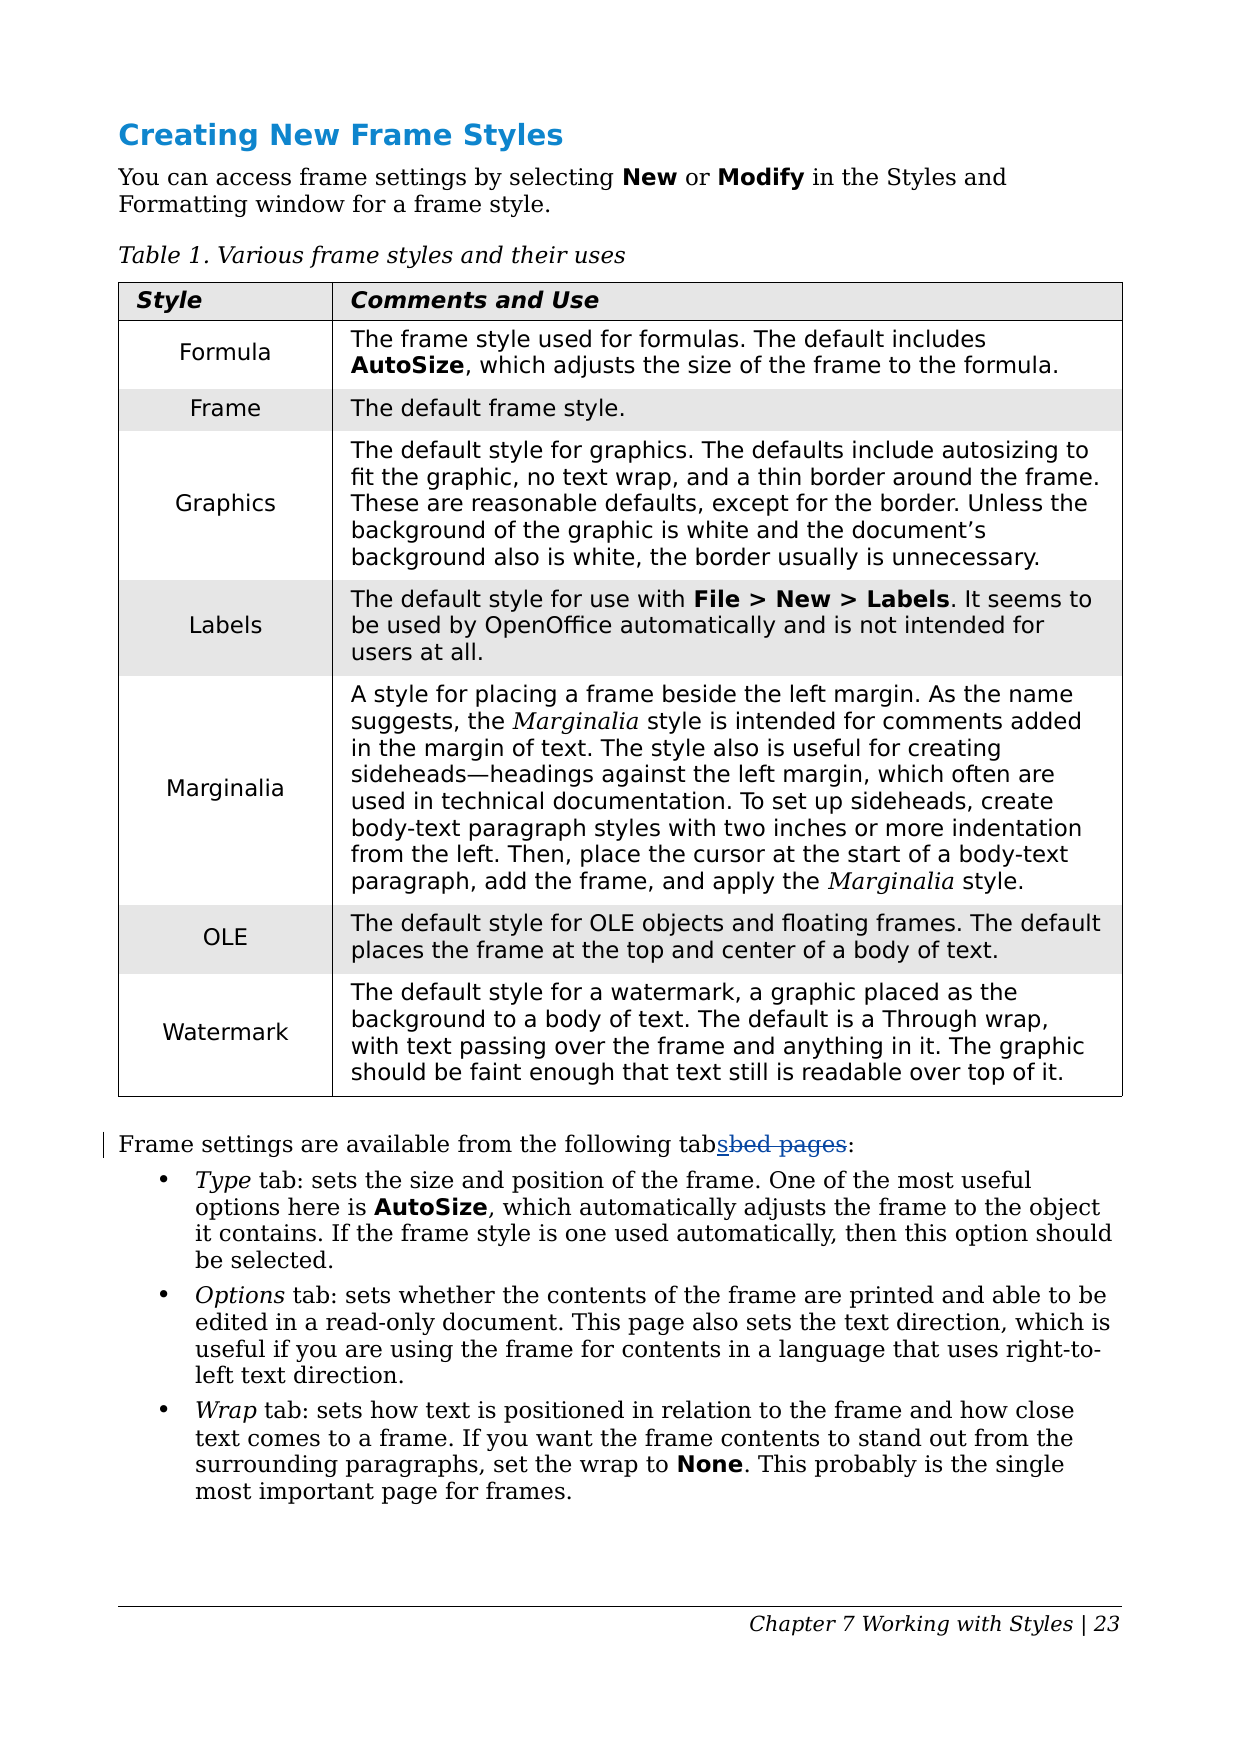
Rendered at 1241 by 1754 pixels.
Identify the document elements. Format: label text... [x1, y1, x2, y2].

table_header Comments and Use [333, 283, 1122, 320]
table_cell The default style for use with File > New > Labels. It seems to be used by OpenOffice automatically and is not intended for users at all. [333, 580, 1122, 676]
list Options tab: sets whether the contents of the frame are printed and able to be edited in a read-only document. This page also sets the text direction, which is useful if you are using the frame for contents in a language that uses right-to-left text direction. [156, 1280, 1122, 1389]
table_cell OLE [119, 905, 332, 974]
table_cell Formula [119, 321, 332, 389]
list Frame settings are available from the following tabs: [118, 1132, 1122, 1158]
table_cell The default style for a watermark, a graphic placed as the background to a body of text. The default is a Through wrap, with text passing over the frame and anything in it. The graphic should be faint enough that text still is readable over top of it. [333, 974, 1122, 1096]
table_cell The frame style used for formulas. The default includes AutoSize, which adjusts the size of the frame to the formula. [333, 321, 1122, 389]
text Table 1. Various frame styles and their uses [118, 243, 1122, 269]
table_cell The default style for graphics. The defaults include autosizing to fit the graphic, no text wrap, and a thin border around the frame. These are reasonable defaults, except for the border. Unless the background of the graphic is white and the document’s background also is white, the border usually is unnecessary. [333, 431, 1122, 580]
table_cell Marginalia [119, 676, 332, 905]
table_cell Frame [119, 389, 332, 431]
list Wrap tab: sets how text is positioned in relation to the frame and how close text comes to a frame. If you want the frame contents to stand out from the surrounding paragraphs, set the wrap to None. This probably is the single most important page for frames. [156, 1396, 1122, 1505]
text You can access frame settings by selecting New or Modify in the Styles and Formatting window for a frame style. [118, 164, 1122, 218]
subtitle Creating New Frame Styles [118, 118, 1122, 152]
table_cell Watermark [119, 974, 332, 1096]
table_cell Graphics [119, 431, 332, 580]
table_cell The default style for OLE objects and floating frames. The default places the frame at the top and center of a body of text. [333, 905, 1122, 974]
table_header Style [119, 283, 332, 320]
list Type tab: sets the size and position of the frame. One of the most useful options here is AutoSize, which automatically adjusts the frame to the object it contains. If the frame style is one used automatically, then this option should be selected. [156, 1165, 1122, 1274]
table_cell Labels [119, 580, 332, 676]
table_cell A style for placing a frame beside the left margin. As the name suggests, the Marginalia style is intended for comments added in the margin of text. The style also is useful for creating sideheads—headings against the left margin, which often are used in technical documentation. To set up sideheads, create body-text paragraph styles with two inches or more indentation from the left. Then, place the cursor at the start of a body-text paragraph, add the frame, and apply the Marginalia style. [333, 676, 1122, 905]
table_cell The default frame style. [333, 389, 1122, 431]
